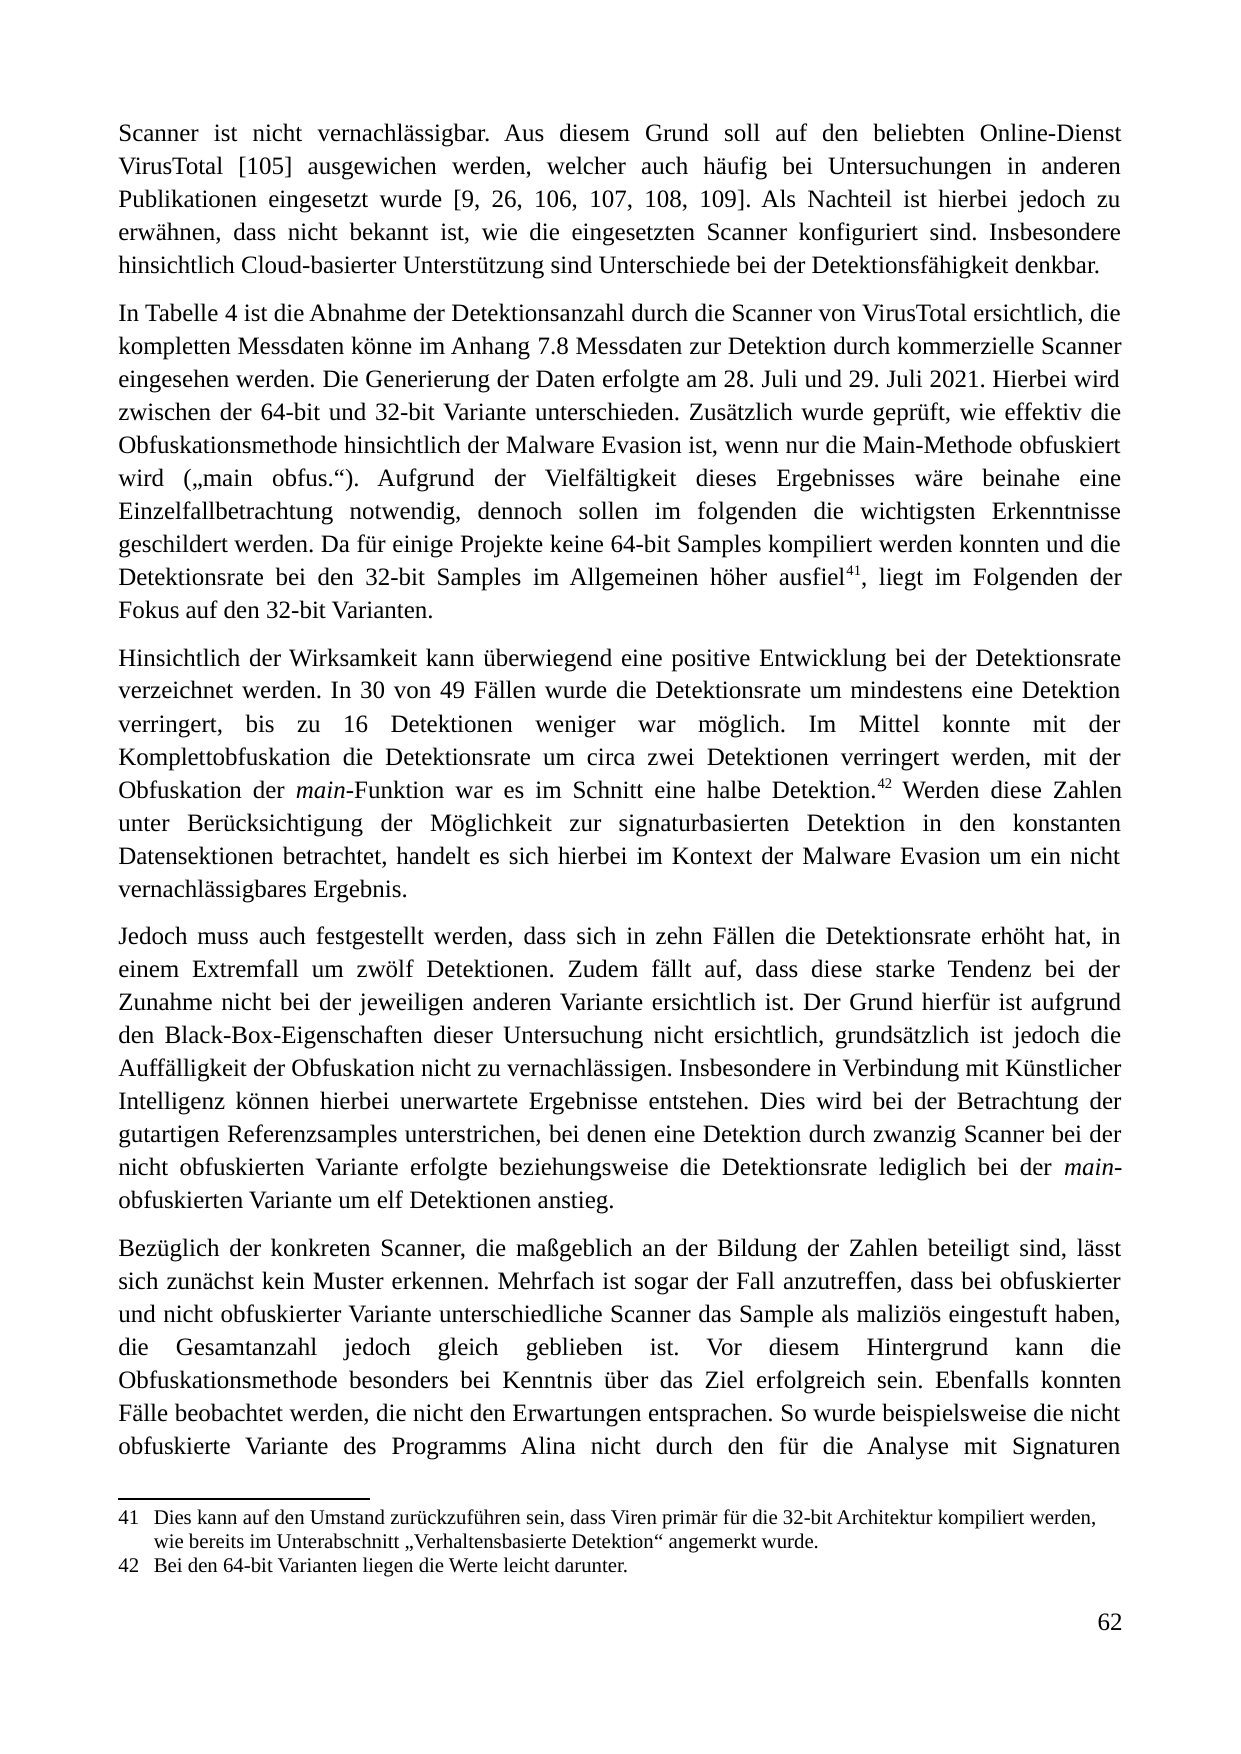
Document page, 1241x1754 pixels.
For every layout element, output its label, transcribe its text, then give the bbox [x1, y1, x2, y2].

text Bei den 64-bit Varianten liegen die Werte leicht darunter. [118, 1553, 1122, 1577]
text Jedoch muss auch festgestellt werden, dass sich in zehn Fällen die Detektionsrate erhöht hat, in einem Extremfall um zwölf Detektionen. Zudem fällt auf, dass diese starke Tendenz bei der Zunahme nicht bei der jeweiligen anderen Variante ersichtlich ist. Der Grund hierfür ist aufgrund den Black-Box-Eigenschaften dieser Untersuchung nicht ersichtlich, grundsätzlich ist jedoch die Auffälligkeit der Obfuskation nicht zu vernachlässigen. Insbesondere in Verbindung mit Künstlicher Intelligenz können hierbei unerwartete Ergebnisse entstehen. Dies wird bei der Betrachtung der gutartigen Referenzsamples unterstrichen, bei denen eine Detektion durch zwanzig Scanner bei der nicht obfuskierten Variante erfolgte beziehungsweise die Detektionsrate lediglich bei der main-obfuskierten Variante um elf Detektionen anstieg. [118, 921, 1122, 1214]
text Dies kann auf den Umstand zurückzuführen sein, dass Viren primär für die 32-bit Architektur kompiliert werden, wie bereits im Unterabschnitt „Verhaltensbasierte Detektion“ angemerkt wurde. [118, 1505, 1122, 1553]
text In Tabelle 4 ist die Abnahme der Detektionsanzahl durch die Scanner von VirusTotal ersichtlich, die kompletten Messdaten könne im Anhang 7.8 Messdaten zur Detektion durch kommerzielle Scanner eingesehen werden. Die Generierung der Daten erfolgte am 28. Juli und 29. Juli 2021. Hierbei wird zwischen der 64-bit und 32-bit Variante unterschieden. Zusätzlich wurde geprüft, wie effektiv die Obfuskationsmethode hinsichtlich der Malware Evasion ist, wenn nur die Main-Methode obfuskiert wird („main obfus.“). Aufgrund der Vielfältigkeit dieses Ergebnisses wäre beinahe eine Einzelfallbetrachtung notwendig, dennoch sollen im folgenden die wichtigsten Erkenntnisse geschildert werden. Da für einige Projekte keine 64-bit Samples kompiliert werden konnten und die Detektionsrate bei den 32-bit Samples im Allgemeinen höher ausfiel, liegt im Folgenden der Fokus auf den 32-bit Varianten. [118, 298, 1122, 624]
text Hinsichtlich der Wirksamkeit kann überwiegend eine positive Entwicklung bei der Detektionsrate verzeichnet werden. In 30 von 49 Fällen wurde die Detektionsrate um mindestens eine Detektion verringert, bis zu 16 Detektionen weniger war möglich. Im Mittel konnte mit der Komplettobfuskation die Detektionsrate um circa zwei Detektionen verringert werden, mit der Obfuskation der main-Funktion war es im Schnitt eine halbe Detektion. Werden diese Zahlen unter Berücksichtigung der Möglichkeit zur signaturbasierten Detektion in den konstanten Datensektionen betrachtet, handelt es sich hierbei im Kontext der Malware Evasion um ein nicht vernachlässigbares Ergebnis. [118, 643, 1122, 902]
text Bezüglich der konkreten Scanner, die maßgeblich an der Bildung der Zahlen beteiligt sind, lässt sich zunächst kein Muster erkennen. Mehrfach ist sogar der Fall anzutreffen, dass bei obfuskierter und nicht obfuskierter Variante unterschiedliche Scanner das Sample als maliziös eingestuft haben, die Gesamtanzahl jedoch gleich geblieben ist. Vor diesem Hintergrund kann die Obfuskationsmethode besonders bei Kenntnis über das Ziel erfolgreich sein. Ebenfalls konnten Fälle beobachtet werden, die nicht den Erwartungen entsprachen. So wurde beispielsweise die nicht obfuskierte Variante des Programms Alina nicht durch den für die Analyse mit Signaturen [118, 1233, 1122, 1460]
text Scanner ist nicht vernachlässigbar. Aus diesem Grund soll auf den beliebten Online-Dienst VirusTotal [105] ausgewichen werden, welcher auch häufig bei Untersuchungen in anderen Publikationen eingesetzt wurde [9, 26, 106, 107, 108, 109]. Als Nachteil ist hierbei jedoch zu erwähnen, dass nicht bekannt ist, wie die eingesetzten Scanner konfiguriert sind. Insbesondere hinsichtlich Cloud-basierter Unterstützung sind Unterschiede bei der Detektionsfähigkeit denkbar. [118, 118, 1122, 279]
